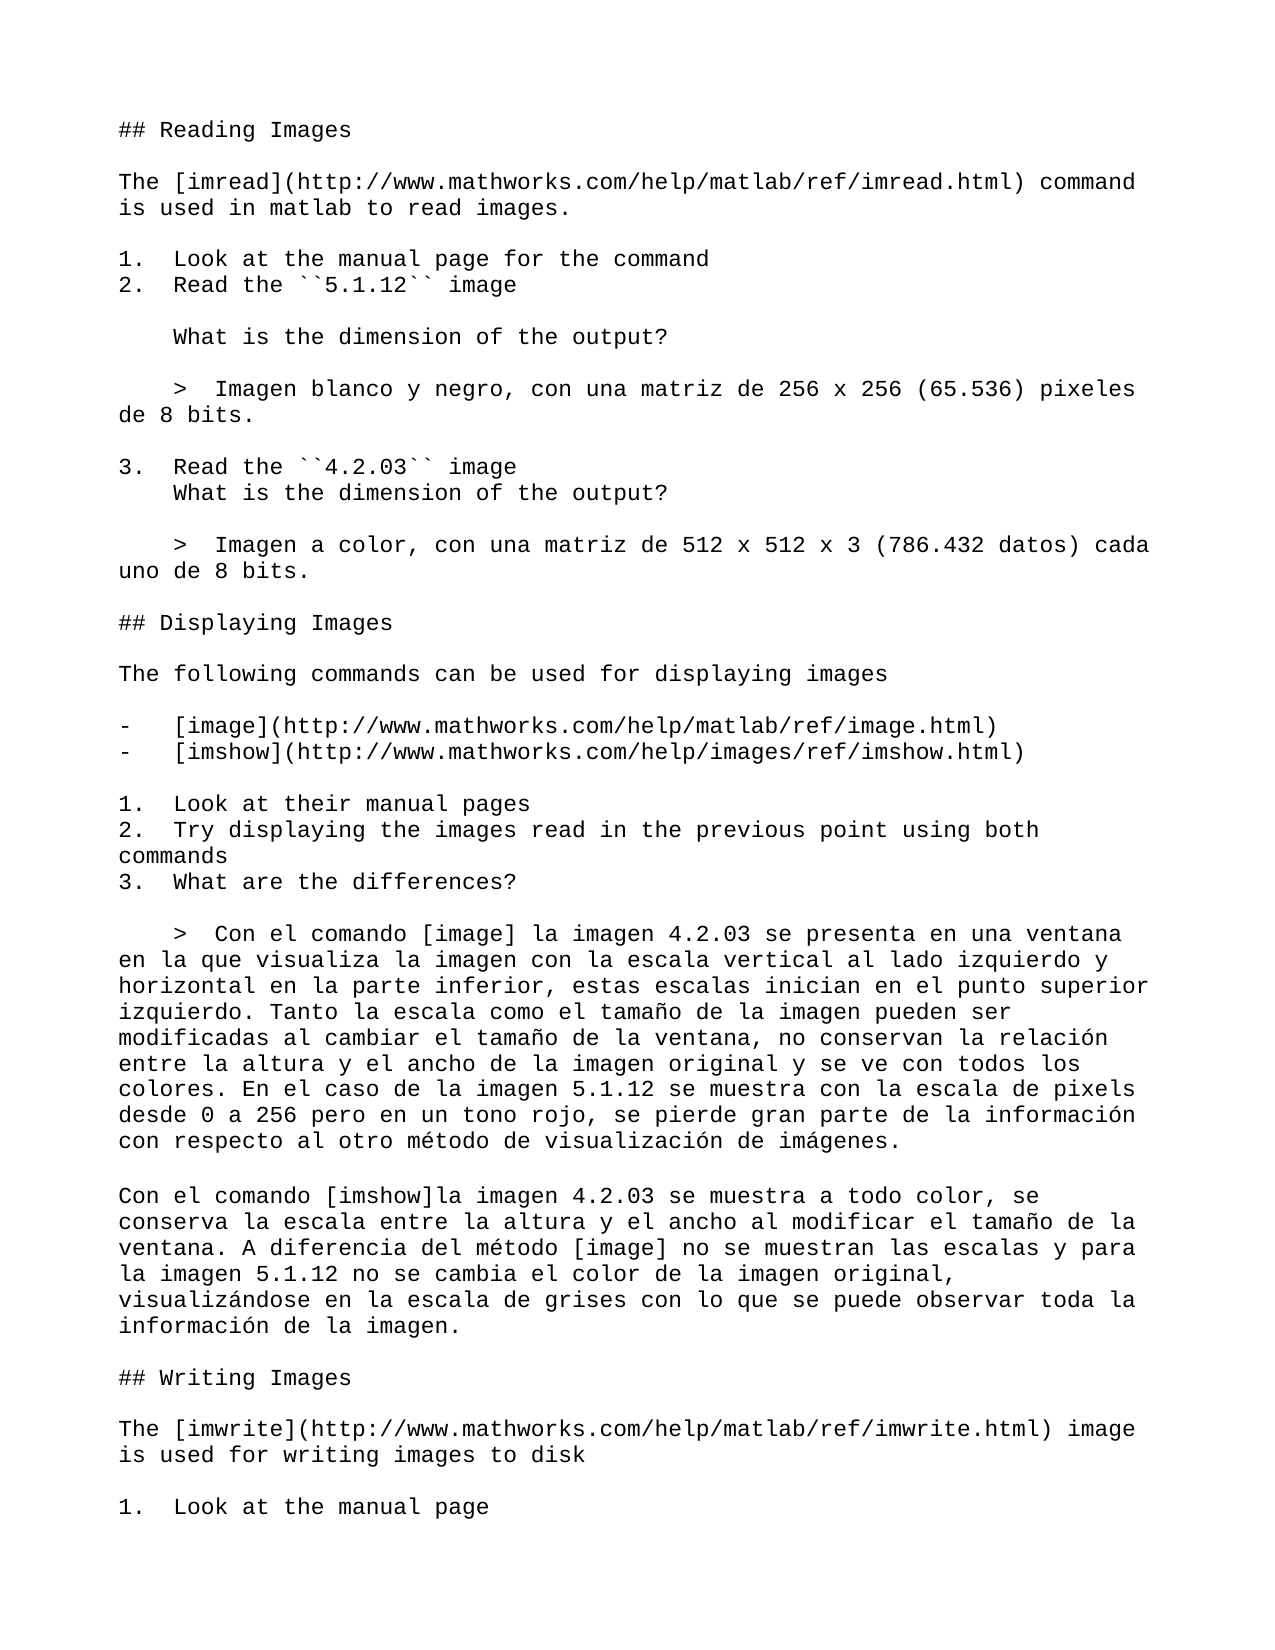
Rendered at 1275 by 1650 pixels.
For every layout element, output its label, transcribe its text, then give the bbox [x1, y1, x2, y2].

text 1. Look at the manual page for the command [118, 248, 1157, 274]
text 1. Look at the manual page [118, 1496, 1157, 1522]
text - [image](http://www.mathworks.com/help/matlab/ref/image.html) [118, 715, 1157, 741]
text > Con el comando [image] la imagen 4.2.03 se presenta en una ventana en la que visualiza la imagen con la escala vertical al lado izquierdo y horizontal en la parte inferior, estas escalas inician en el punto superior izquierdo. Tanto la escala como el tamaño de la imagen pueden ser modificadas al cambiar el tamaño de la ventana, no conservan la relación entre la altura y el ancho de la imagen original y se ve con todos los colores. En el caso de la imagen 5.1.12 se muestra con la escala de pixels desde 0 a 256 pero en un tono rojo, se pierde gran parte de la información con respecto al otro método de visualización de imágenes. [118, 922, 1157, 1156]
text The [imread](http://www.mathworks.com/help/matlab/ref/imread.html) command is used in matlab to read images. [118, 170, 1157, 222]
text 3. What are the differences? [118, 870, 1157, 896]
text > Imagen blanco y negro, con una matriz de 256 x 256 (65.536) pixeles de 8 bits. [118, 377, 1157, 429]
text 1. Look at their manual pages [118, 792, 1157, 818]
text The following commands can be used for displaying images [118, 663, 1157, 689]
text 2. Read the ``5.1.12`` image [118, 274, 1157, 300]
text - [imshow](http://www.mathworks.com/help/images/ref/imshow.html) [118, 741, 1157, 767]
text What is the dimension of the output? [118, 481, 1157, 507]
text The [imwrite](http://www.mathworks.com/help/matlab/ref/imwrite.html) image is used for writing images to disk [118, 1418, 1157, 1470]
text ## Displaying Images [118, 611, 1157, 637]
text ## Writing Images [118, 1366, 1157, 1392]
text ## Reading Images [118, 118, 1157, 144]
text Con el comando [imshow]la imagen 4.2.03 se muestra a todo color, se conserva la escala entre la altura y el ancho al modificar el tamaño de la ventana. A diferencia del método [image] no se muestran las escalas y para la imagen 5.1.12 no se cambia el color de la imagen original, visualizándose en la escala de grises con lo que se puede observar toda la información de la imagen. [118, 1184, 1157, 1340]
text 2. Try displaying the images read in the previous point using both commands [118, 818, 1157, 870]
text 3. Read the ``4.2.03`` image [118, 455, 1157, 481]
text What is the dimension of the output? [118, 326, 1157, 352]
text > Imagen a color, con una matriz de 512 x 512 x 3 (786.432 datos) cada uno de 8 bits. [118, 533, 1157, 585]
